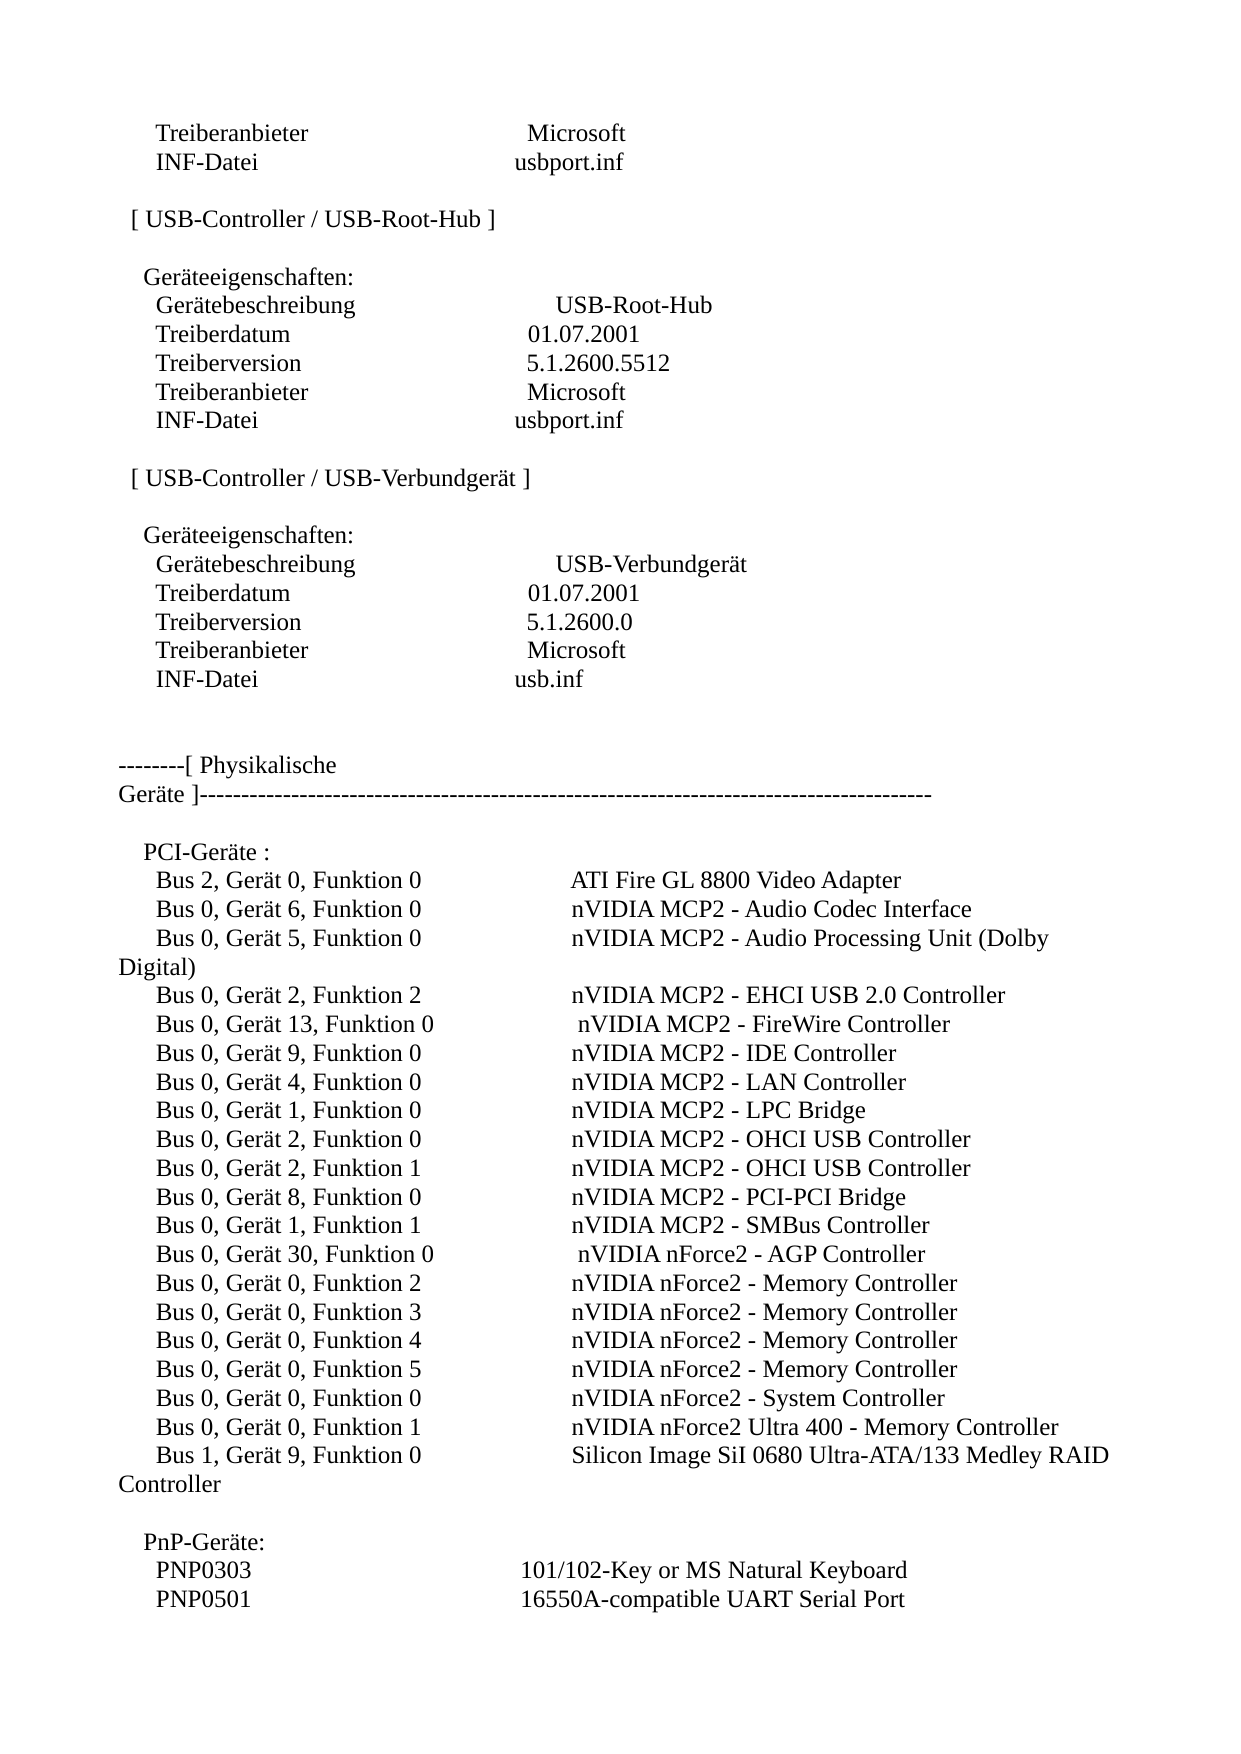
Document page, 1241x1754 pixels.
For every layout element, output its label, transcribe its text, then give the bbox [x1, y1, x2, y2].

text Bus 0, Gerät 0, Funktion 0 nVIDIA nForce2 - System Controller [118, 1383, 1122, 1412]
text Treiberanbieter Microsoft [118, 118, 1122, 147]
text INF-Datei usbport.inf [118, 147, 1122, 176]
text Bus 0, Gerät 2, Funktion 2 nVIDIA MCP2 - EHCI USB 2.0 Controller [118, 981, 1122, 1009]
text Treiberversion 5.1.2600.5512 [118, 348, 1122, 377]
text Bus 0, Gerät 1, Funktion 0 nVIDIA MCP2 - LPC Bridge [118, 1096, 1122, 1124]
text Bus 0, Gerät 1, Funktion 1 nVIDIA MCP2 - SMBus Controller [118, 1211, 1122, 1239]
text Bus 0, Gerät 6, Funktion 0 nVIDIA MCP2 - Audio Codec Interface [118, 894, 1122, 923]
text Bus 0, Gerät 5, Funktion 0 nVIDIA MCP2 - Audio Processing Unit (Dolby Digital) [118, 923, 1122, 981]
text Bus 2, Gerät 0, Funktion 0 ATI Fire GL 8800 Video Adapter [118, 866, 1122, 894]
text Treiberanbieter Microsoft [118, 636, 1122, 664]
text Bus 1, Gerät 9, Funktion 0 Silicon Image SiI 0680 Ultra-ATA/133 Medley RAID Controller [118, 1441, 1122, 1498]
text Bus 0, Gerät 0, Funktion 1 nVIDIA nForce2 Ultra 400 - Memory Controller [118, 1412, 1122, 1441]
text Bus 0, Gerät 2, Funktion 0 nVIDIA MCP2 - OHCI USB Controller [118, 1124, 1122, 1153]
text Bus 0, Gerät 13, Funktion 0 nVIDIA MCP2 - FireWire Controller [118, 1009, 1122, 1038]
text INF-Datei usb.inf [118, 664, 1122, 693]
text Geräteeigenschaften: [118, 521, 1122, 549]
text Treiberdatum 01.07.2001 [118, 319, 1122, 348]
text Bus 0, Gerät 2, Funktion 1 nVIDIA MCP2 - OHCI USB Controller [118, 1153, 1122, 1182]
text Treiberdatum 01.07.2001 [118, 578, 1122, 607]
text PNP0303 101/102-Key or MS Natural Keyboard [118, 1556, 1122, 1584]
text Gerätebeschreibung USB-Root-Hub [118, 291, 1122, 319]
text PCI-Geräte : [118, 837, 1122, 866]
text --------[ Physikalische Geräte ]---------------------------------------------------------------------------------------- [118, 751, 1122, 808]
text Bus 0, Gerät 30, Funktion 0 nVIDIA nForce2 - AGP Controller [118, 1239, 1122, 1268]
text Treiberversion 5.1.2600.0 [118, 607, 1122, 636]
text [ USB-Controller / USB-Verbundgerät ] [118, 463, 1122, 492]
text INF-Datei usbport.inf [118, 406, 1122, 434]
text Bus 0, Gerät 8, Funktion 0 nVIDIA MCP2 - PCI-PCI Bridge [118, 1182, 1122, 1211]
text [ USB-Controller / USB-Root-Hub ] [118, 204, 1122, 233]
text Bus 0, Gerät 0, Funktion 3 nVIDIA nForce2 - Memory Controller [118, 1297, 1122, 1326]
text PNP0501 16550A-compatible UART Serial Port [118, 1584, 1122, 1613]
text Gerätebeschreibung USB-Verbundgerät [118, 549, 1122, 578]
text PnP-Geräte: [118, 1527, 1122, 1556]
text Bus 0, Gerät 9, Funktion 0 nVIDIA MCP2 - IDE Controller [118, 1038, 1122, 1067]
text Bus 0, Gerät 4, Funktion 0 nVIDIA MCP2 - LAN Controller [118, 1067, 1122, 1096]
text Bus 0, Gerät 0, Funktion 2 nVIDIA nForce2 - Memory Controller [118, 1268, 1122, 1297]
text Geräteeigenschaften: [118, 262, 1122, 291]
text Bus 0, Gerät 0, Funktion 4 nVIDIA nForce2 - Memory Controller [118, 1326, 1122, 1354]
text Treiberanbieter Microsoft [118, 377, 1122, 406]
text Bus 0, Gerät 0, Funktion 5 nVIDIA nForce2 - Memory Controller [118, 1354, 1122, 1383]
